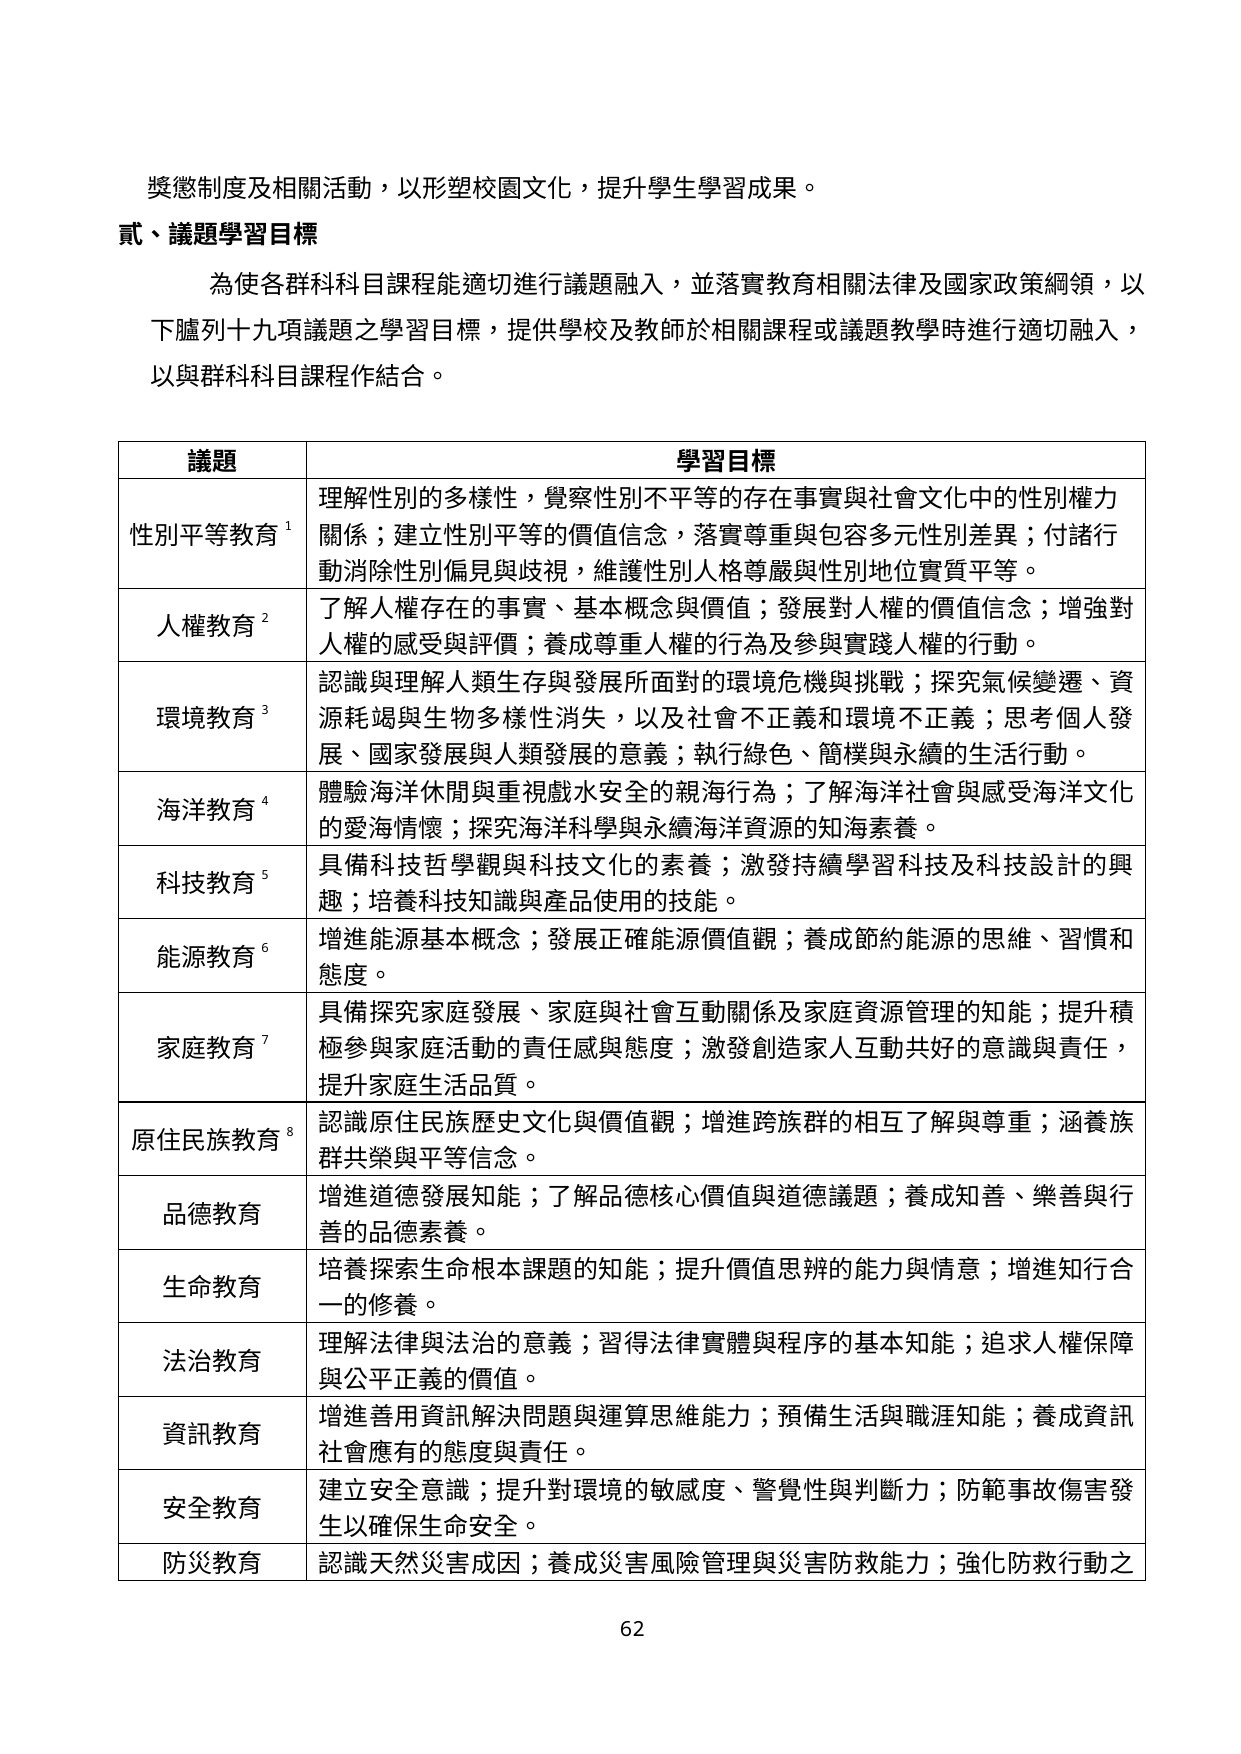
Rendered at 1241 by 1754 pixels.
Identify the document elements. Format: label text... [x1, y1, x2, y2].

table_cell 認識與理解人類生存與發展所面對的環境危機與挑戰；探究氣候變遷、資源耗竭與生物多樣性消失，以及社會不正義和環境不正義；思考個人發展、國家發展與人類發展的意義；執行綠色、簡樸與永續的生活行動。 [307, 662, 1145, 771]
table_cell 人權教育2 [119, 589, 306, 661]
table_cell 原住民族教育8 [119, 1103, 306, 1175]
text 獎懲制度及相關活動，以形塑校園文化，提升學生學習成果。 [148, 161, 1146, 206]
table_cell 理解性別的多樣性，覺察性別不平等的存在事實與社會文化中的性別權力關係；建立性別平等的價值信念，落實尊重與包容多元性別差異；付諸行動消除性別偏見與歧視，維護性別人格尊嚴與性別地位實質平等。 [307, 479, 1145, 588]
table_cell 環境教育3 [119, 662, 306, 771]
table_cell 安全教育 [119, 1470, 306, 1543]
table_cell 具備科技哲學觀與科技文化的素養；激發持續學習科技及科技設計的興趣；培養科技知識與產品使用的技能。 [307, 846, 1145, 918]
table_cell 家庭教育7 [119, 993, 306, 1101]
table_cell 增進能源基本概念；發展正確能源價值觀；養成節約能源的思維、習慣和態度。 [307, 919, 1145, 992]
table_cell 理解法律與法治的意義；習得法律實體與程序的基本知能；追求人權保障與公平正義的價值。 [307, 1323, 1145, 1396]
text 為使各群科科目課程能適切進行議題融入，並落實教育相關法律及國家政策綱領，以下臚列十九項議題之學習目標，提供學校及教師於相關課程或議題教學時進行適切融入，以與群科科目課程作結合。 [150, 257, 1146, 395]
table_cell 具備探究家庭發展、家庭與社會互動關係及家庭資源管理的知能；提升積極參與家庭活動的責任感與態度；激發創造家人互動共好的意識與責任，提升家庭生活品質。 [307, 993, 1145, 1101]
table_cell 能源教育6 [119, 919, 306, 992]
table_cell 資訊教育 [119, 1397, 306, 1469]
table_cell 體驗海洋休閒與重視戲水安全的親海行為；了解海洋社會與感受海洋文化的愛海情懷；探究海洋科學與永續海洋資源的知海素養。 [307, 772, 1145, 844]
table_cell 了解人權存在的事實、基本概念與價值；發展對人權的價值信念；增強對人權的感受與評價；養成尊重人權的行為及參與實踐人權的行動。 [307, 589, 1145, 661]
table_header 學習目標 [307, 442, 1145, 478]
table_cell 品德教育 [119, 1176, 306, 1248]
table_cell 增進善用資訊解決問題與運算思維能力；預備生活與職涯知能；養成資訊社會應有的態度與責任。 [307, 1397, 1145, 1469]
table_cell 法治教育 [119, 1323, 306, 1396]
table_cell 防災教育 [119, 1544, 306, 1580]
table_cell 認識原住民族歷史文化與價值觀；增進跨族群的相互了解與尊重；涵養族群共榮與平等信念。 [307, 1103, 1145, 1175]
table_cell 建立安全意識；提升對環境的敏感度、警覺性與判斷力；防範事故傷害發生以確保生命安全。 [307, 1470, 1145, 1543]
table_header 議題 [119, 442, 306, 478]
table_cell 科技教育5 [119, 846, 306, 918]
table_cell 生命教育 [119, 1250, 306, 1322]
table_cell 培養探索生命根本課題的知能；提升價值思辨的能力與情意；增進知行合一的修養。 [307, 1250, 1145, 1322]
table_cell 性別平等教育1 [119, 479, 306, 588]
table_cell 海洋教育4 [119, 772, 306, 844]
text 貳、議題學習目標 [118, 206, 1146, 252]
table_cell 增進道德發展知能；了解品德核心價值與道德議題；養成知善、樂善與行善的品德素養。 [307, 1176, 1145, 1248]
table_cell 認識天然災害成因；養成災害風險管理與災害防救能力；強化防救行動之 [307, 1544, 1145, 1580]
